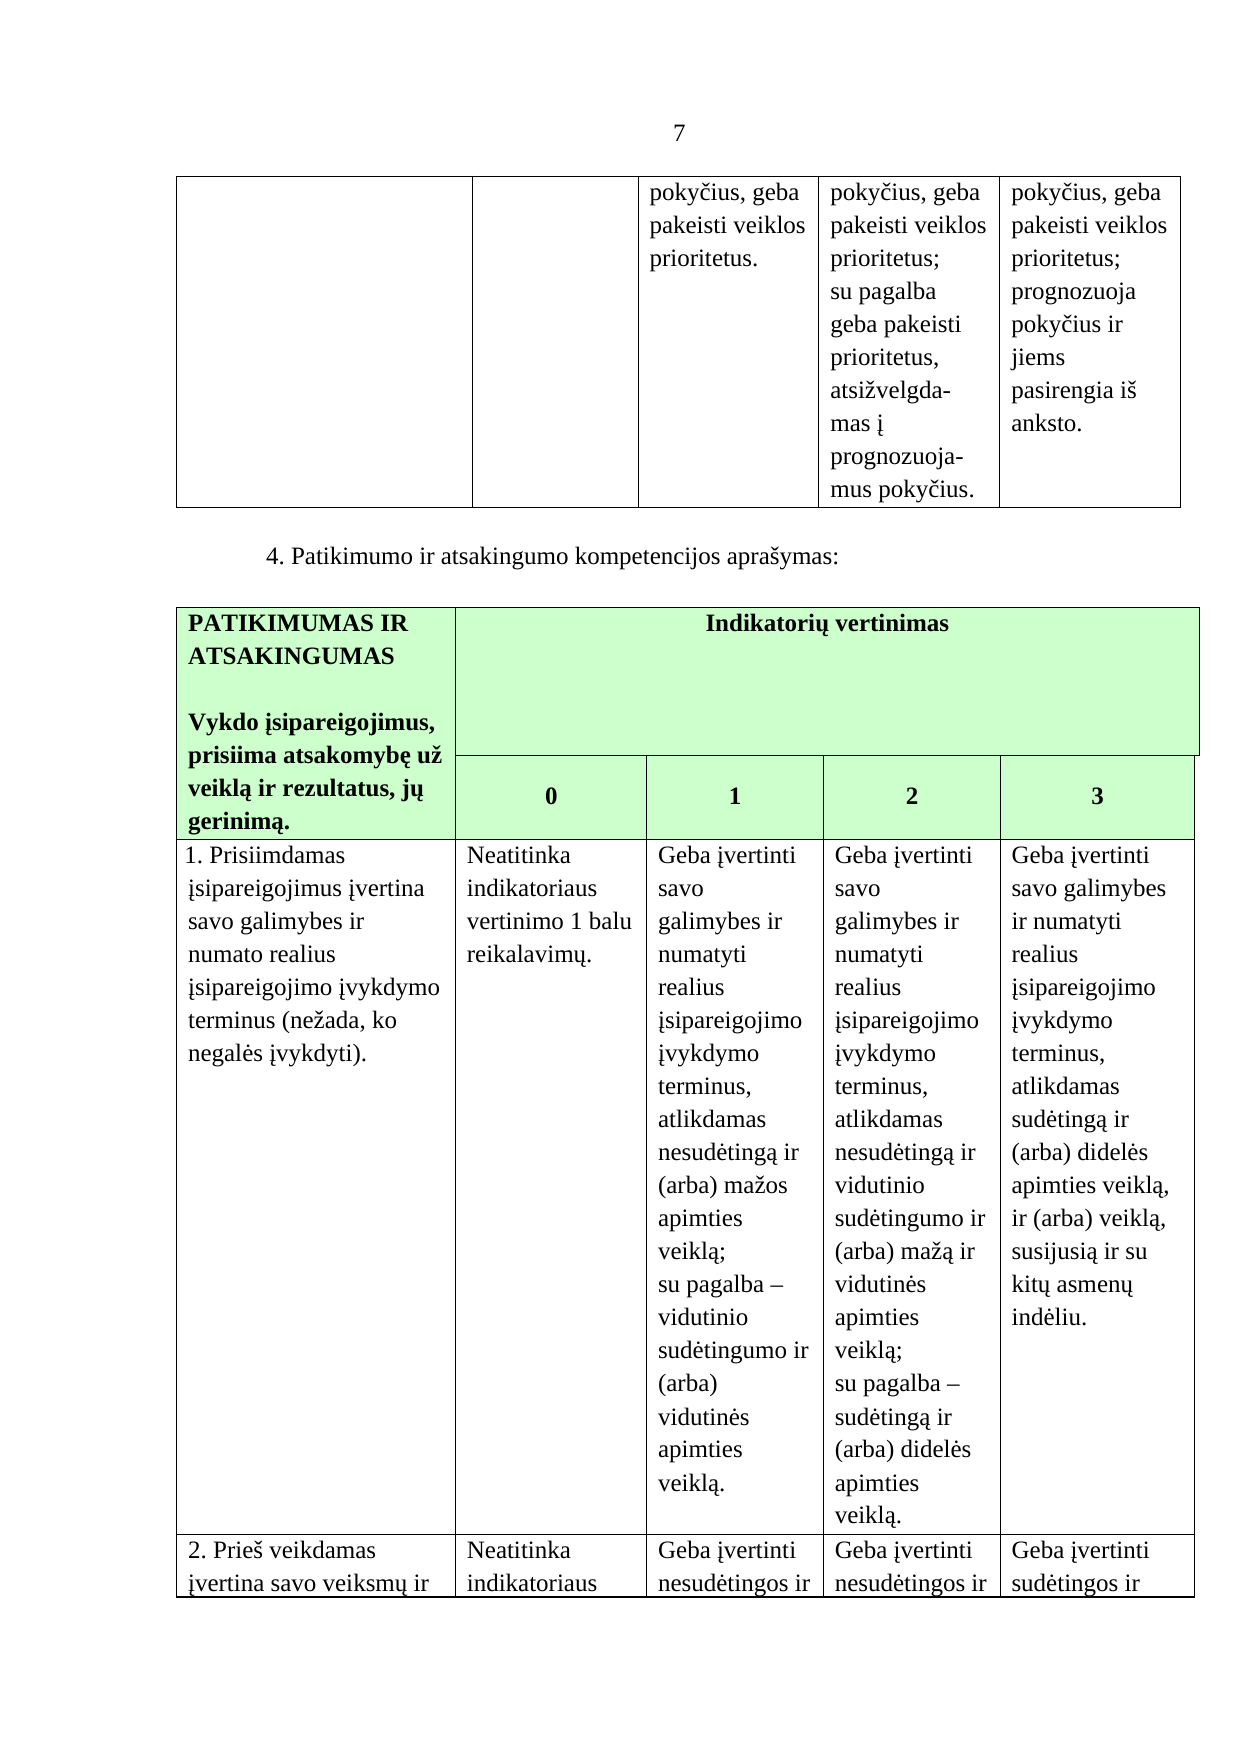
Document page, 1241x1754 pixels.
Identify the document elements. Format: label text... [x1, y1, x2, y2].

table_header Indikatorių vertinimas [456, 608, 1199, 755]
table_cell Geba įvertinti savo galimybes ir numatyti realius įsipareigojimo įvykdymo terminus, atlikdamas sudėtingą ir (arba) didelės apimties veiklą, ir (arba) veiklą, susijusią ir su kitų asmenų indėliu. [1001, 840, 1194, 1534]
table_cell Geba įvertinti sudėtingos ir [1001, 1535, 1194, 1596]
table_cell Neatitinka indikatoriaus vertinimo 1 balu reikalavimų. [456, 840, 646, 1534]
table_cell Geba įvertinti nesudėtingos ir [824, 1535, 1000, 1596]
table_cell [1195, 839, 1199, 1534]
table_cell 2 [824, 756, 1000, 839]
table_cell [473, 177, 638, 507]
table_cell 1 [647, 756, 823, 839]
table_cell [177, 177, 472, 507]
table_cell Geba įvertinti nesudėtingos ir [647, 1535, 823, 1596]
table_cell [1195, 1534, 1199, 1596]
table_cell Neatitinka indikatoriaus [456, 1535, 646, 1596]
table_cell 0 [456, 756, 646, 839]
table_cell Geba įvertinti savo galimybes ir numatyti realius įsipareigojimo įvykdymo terminus, atlikdamas nesudėtingą ir vidutinio sudėtingumo ir (arba) mažą ir vidutinės apimties veiklą; su pagalba – sudėtingą ir (arba) didelės apimties veiklą. [824, 840, 1000, 1534]
text 4. Patikimumo ir atsakingumo kompetencijos aprašymas: [177, 541, 1181, 570]
table_cell pokyčius, geba pakeisti veiklos prioritetus; su pagalba geba pakeisti prioritetus, atsižvelgda-mas į prognozuoja-mus pokyčius. [819, 177, 999, 507]
table_cell [1195, 756, 1199, 839]
table_cell pokyčius, geba pakeisti veiklos prioritetus. [639, 177, 818, 507]
table_header PATIKIMUMAS IR ATSAKINGUMAS Vykdo įsipareigojimus, prisiima atsakomybę už veiklą ir rezultatus, jų gerinimą. [177, 608, 455, 839]
table_cell pokyčius, geba pakeisti veiklos prioritetus; prognozuoja pokyčius ir jiems pasirengia iš anksto. [1000, 177, 1180, 507]
table_cell 1. Prisiimdamas įsipareigojimus įvertina savo galimybes ir numato realius įsipareigojimo įvykdymo terminus (nežada, ko negalės įvykdyti). [177, 840, 455, 1534]
table_cell 3 [1001, 756, 1194, 839]
table_cell 2. Prieš veikdamas įvertina savo veiksmų ir [177, 1535, 455, 1596]
table_cell Geba įvertinti savo galimybes ir numatyti realius įsipareigojimo įvykdymo terminus, atlikdamas nesudėtingą ir (arba) mažos apimties veiklą; su pagalba – vidutinio sudėtingumo ir (arba) vidutinės apimties veiklą. [647, 840, 823, 1534]
